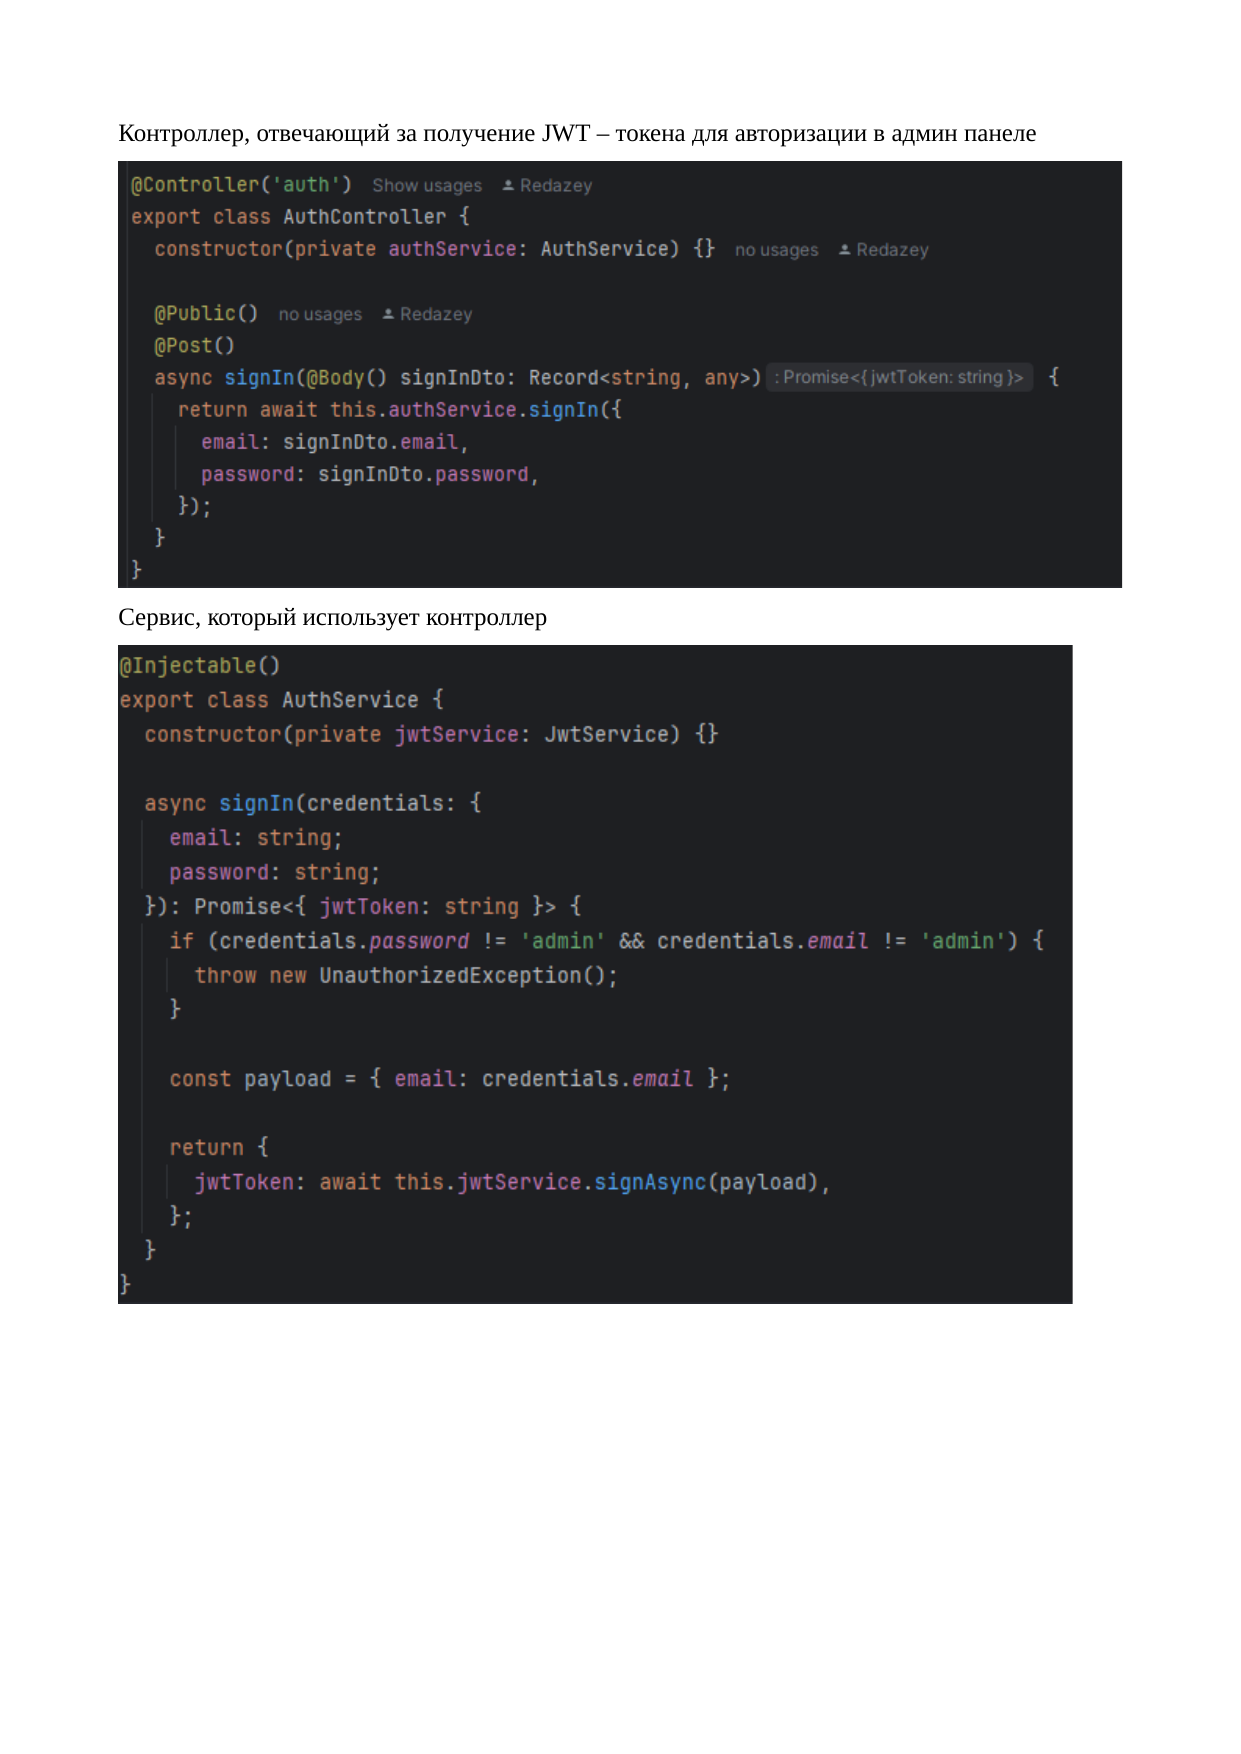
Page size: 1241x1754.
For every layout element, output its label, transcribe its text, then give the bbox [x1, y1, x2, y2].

text Сервис, который использует контроллер [118, 602, 1122, 631]
text Контроллер, отвечающий за получение JWT – токена для авторизации в админ панеле [118, 118, 1122, 147]
